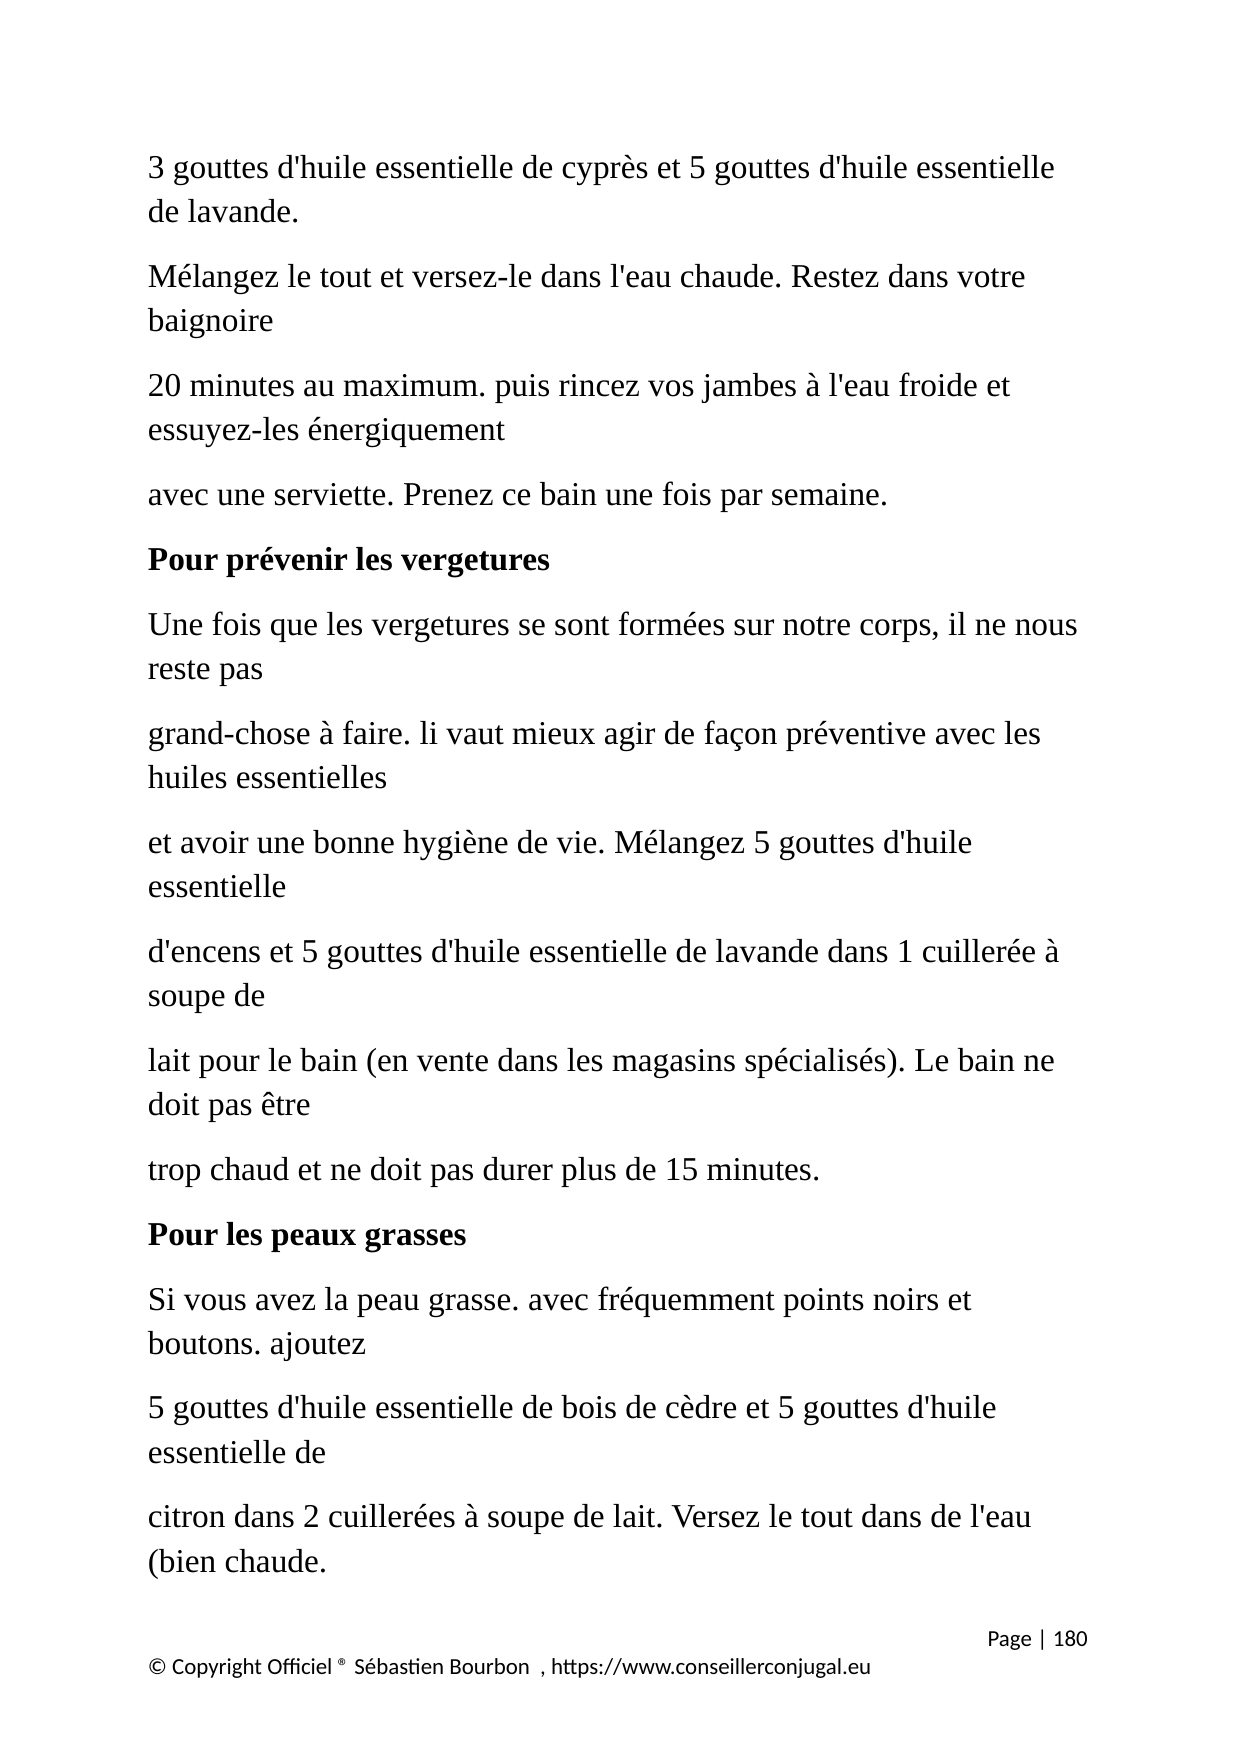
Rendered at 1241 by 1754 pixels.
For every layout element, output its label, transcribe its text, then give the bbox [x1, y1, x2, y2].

text Une fois que les vergetures se sont formées sur notre corps, il ne nous reste pas [148, 604, 1093, 687]
text trop chaud et ne doit pas durer plus de 15 minutes. [148, 1149, 1093, 1187]
text 5 gouttes d'huile essentielle de bois de cèdre et 5 gouttes d'huile essentielle de [148, 1388, 1093, 1470]
text grand-chose à faire. li vaut mieux agir de façon préventive avec les huiles essentielles [148, 713, 1093, 796]
text d'encens et 5 gouttes d'huile essentielle de lavande dans 1 cuillerée à soupe de [148, 931, 1093, 1013]
text Si vous avez la peau grasse. avec fréquemment points noirs et boutons. ajoutez [148, 1279, 1093, 1361]
text Pour prévenir les vergetures [148, 539, 1093, 578]
text citron dans 2 cuillerées à soupe de lait. Versez le tout dans de l'eau (bien chaude. [148, 1497, 1093, 1579]
text 3 gouttes d'huile essentielle de cyprès et 5 gouttes d'huile essentielle de lavande. [148, 148, 1093, 230]
text et avoir une bonne hygiène de vie. Mélangez 5 gouttes d'huile essentielle [148, 822, 1093, 904]
text Pour les peaux grasses [148, 1214, 1093, 1252]
text Mélangez le tout et versez-le dans l'eau chaude. Restez dans votre baignoire [148, 257, 1093, 339]
text 20 minutes au maximum. puis rincez vos jambes à l'eau froide et essuyez-les énergiquement [148, 366, 1093, 448]
text lait pour le bain (en vente dans les magasins spécialisés). Le bain ne doit pas être [148, 1040, 1093, 1122]
text avec une serviette. Prenez ce bain une fois par semaine. [148, 474, 1093, 513]
